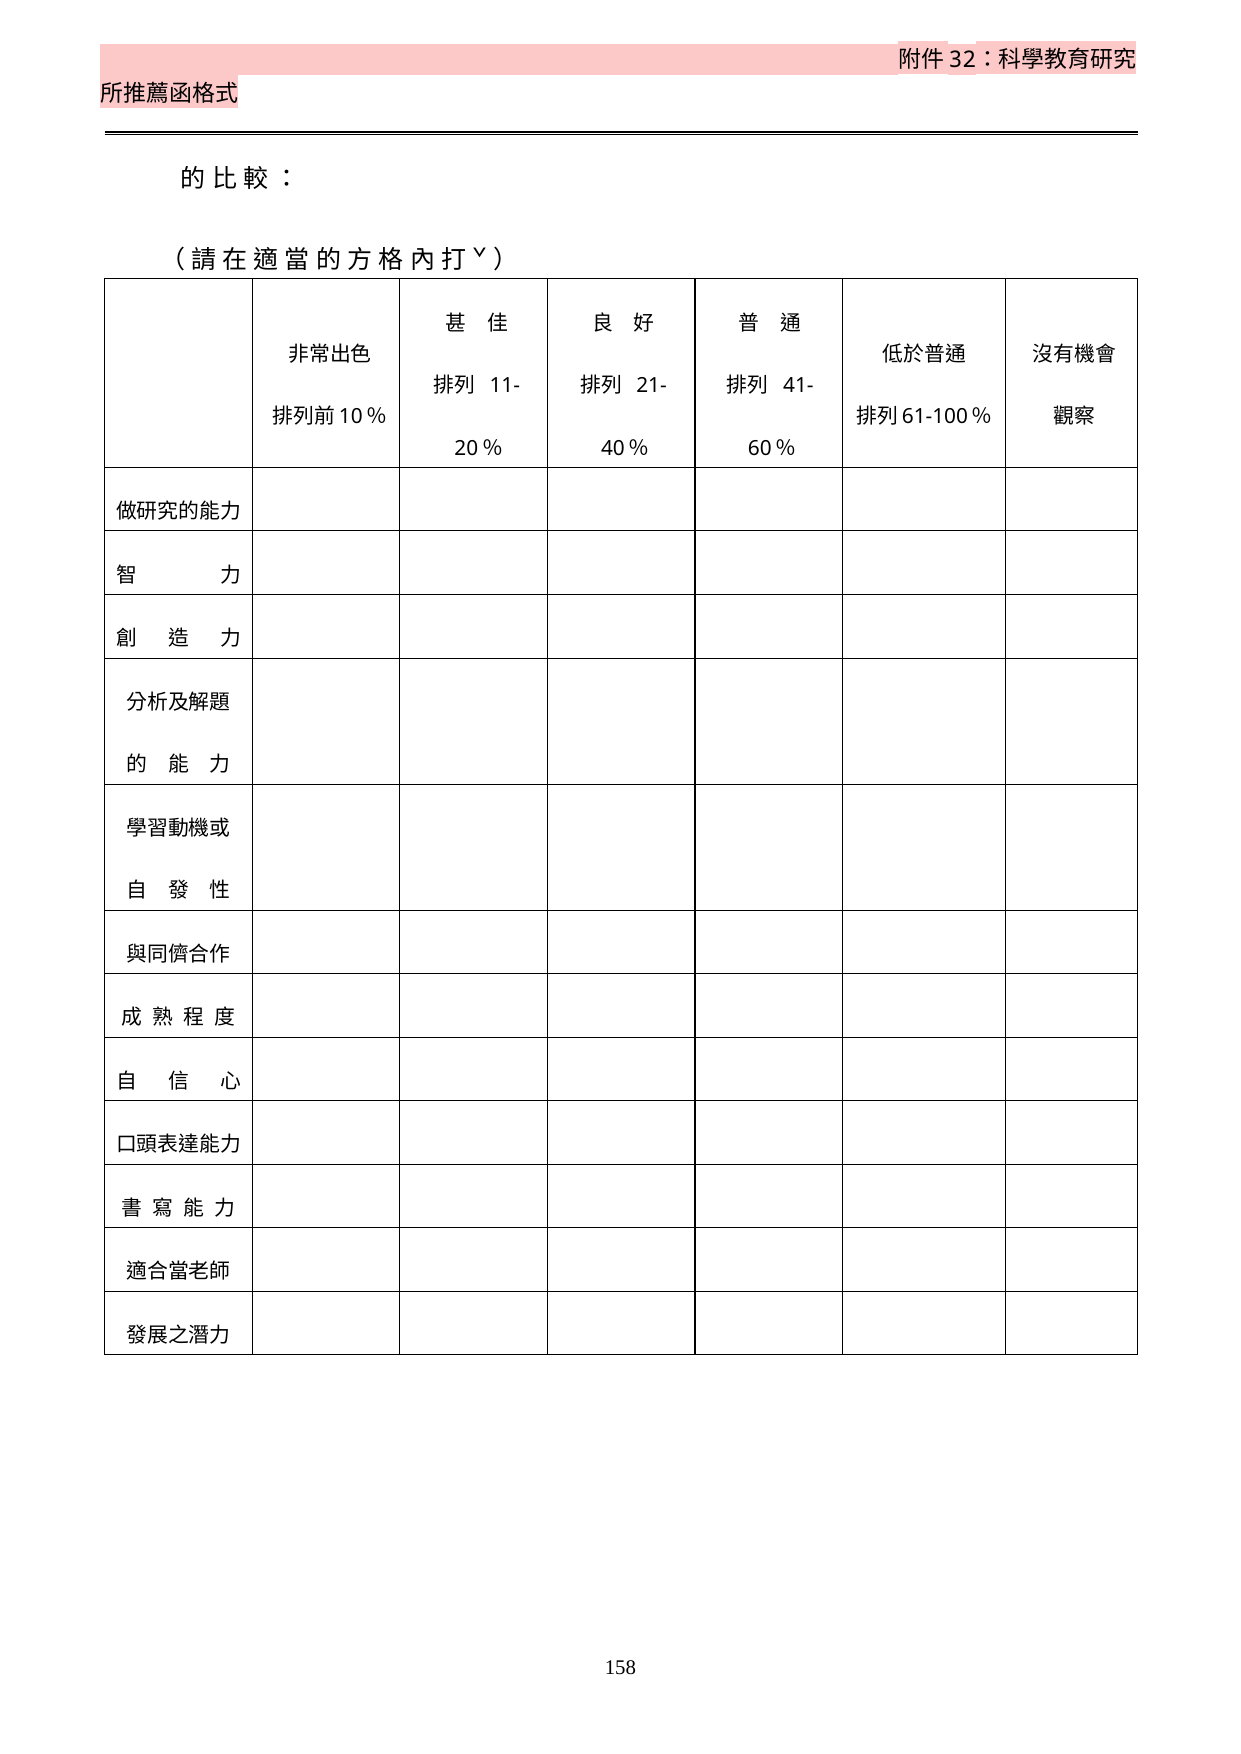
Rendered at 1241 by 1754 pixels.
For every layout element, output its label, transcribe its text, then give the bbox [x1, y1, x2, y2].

table_cell [696, 468, 842, 530]
table_cell [400, 531, 547, 594]
table_cell [696, 659, 842, 783]
table_cell 適合當老師 [105, 1228, 252, 1291]
table_cell 發展之潛力 [105, 1292, 252, 1354]
table_cell [253, 911, 399, 973]
table_cell [1006, 785, 1137, 909]
table_cell [253, 659, 399, 783]
table_cell [400, 974, 547, 1037]
table_cell [696, 785, 842, 909]
table_cell [400, 1292, 547, 1354]
table_cell 自 信 心 [105, 1038, 252, 1100]
table_cell [843, 785, 1005, 909]
table_cell [253, 468, 399, 530]
table_cell [400, 595, 547, 657]
table_cell [548, 595, 694, 657]
table_cell [548, 1228, 694, 1291]
table_cell [400, 911, 547, 973]
table_cell [1006, 468, 1137, 530]
table_cell [253, 531, 399, 594]
table_cell 甚 佳 排列 11-20％ [400, 279, 547, 467]
table_cell [105, 279, 252, 467]
table_cell [696, 531, 842, 594]
table_cell [548, 1292, 694, 1354]
table_cell [696, 974, 842, 1037]
table_cell [696, 1292, 842, 1354]
table_cell 非常出色 排列前10％ [253, 279, 399, 467]
table_cell [696, 911, 842, 973]
table_cell [400, 785, 547, 909]
table_cell [548, 785, 694, 909]
table_cell 書 寫 能 力 [105, 1165, 252, 1227]
table_cell 良 好 排列 21-40％ [548, 279, 694, 467]
table_cell [1006, 1165, 1137, 1227]
table_cell 成 熟 程 度 [105, 974, 252, 1037]
table_cell 分析及解題 的 能 力 [105, 659, 252, 783]
table_cell [253, 1165, 399, 1227]
table_cell [253, 1038, 399, 1100]
table_cell [548, 531, 694, 594]
table_cell [253, 785, 399, 909]
table_cell [843, 1038, 1005, 1100]
table_cell [843, 468, 1005, 530]
table_cell [696, 595, 842, 657]
table_cell [548, 974, 694, 1037]
table_cell [1006, 911, 1137, 973]
table_cell 做研究的能力 [105, 468, 252, 530]
table_cell [696, 1038, 842, 1100]
table_cell [1006, 974, 1137, 1037]
table_cell 創 造 力 [105, 595, 252, 657]
table_cell [400, 659, 547, 783]
table_cell 智 力 [105, 531, 252, 594]
table_cell [548, 911, 694, 973]
table_cell [843, 595, 1005, 657]
table_cell 的比較： （請在適當的方格內打ˇ） [105, 135, 1138, 278]
table_cell [843, 911, 1005, 973]
table_cell [843, 531, 1005, 594]
table_cell [548, 659, 694, 783]
table_cell [400, 1038, 547, 1100]
table_cell 學習動機或 自 發 性 [105, 785, 252, 909]
table_cell [696, 1228, 842, 1291]
table_cell [548, 1165, 694, 1227]
table_cell 口頭表達能力 [105, 1101, 252, 1164]
table_cell [548, 1101, 694, 1164]
table_cell [548, 468, 694, 530]
table_cell [843, 659, 1005, 783]
table_cell [843, 1228, 1005, 1291]
table_cell [843, 1165, 1005, 1227]
table_cell 沒有機會 觀察 [1006, 279, 1137, 467]
table_cell [1006, 1292, 1137, 1354]
table_cell 普 通 排列 41-60％ [696, 279, 842, 467]
table_cell [253, 974, 399, 1037]
table_cell [253, 1101, 399, 1164]
table_cell 與同儕合作 [105, 911, 252, 973]
table_cell [696, 1101, 842, 1164]
table_cell [843, 1101, 1005, 1164]
table_cell [1006, 531, 1137, 594]
table_cell [843, 974, 1005, 1037]
table_cell [548, 1038, 694, 1100]
table_cell [1006, 1101, 1137, 1164]
table_cell [1006, 1228, 1137, 1291]
table_cell [1006, 659, 1137, 783]
table_cell [400, 1228, 547, 1291]
table_cell [843, 1292, 1005, 1354]
table_cell [253, 1228, 399, 1291]
table_cell [1006, 595, 1137, 657]
table_cell [253, 595, 399, 657]
table_cell [1006, 1038, 1137, 1100]
table_cell [253, 1292, 399, 1354]
table_cell 低於普通 排列61-100％ [843, 279, 1005, 467]
table_cell [400, 1165, 547, 1227]
table_cell [696, 1165, 842, 1227]
table_cell [400, 468, 547, 530]
table_cell [400, 1101, 547, 1164]
